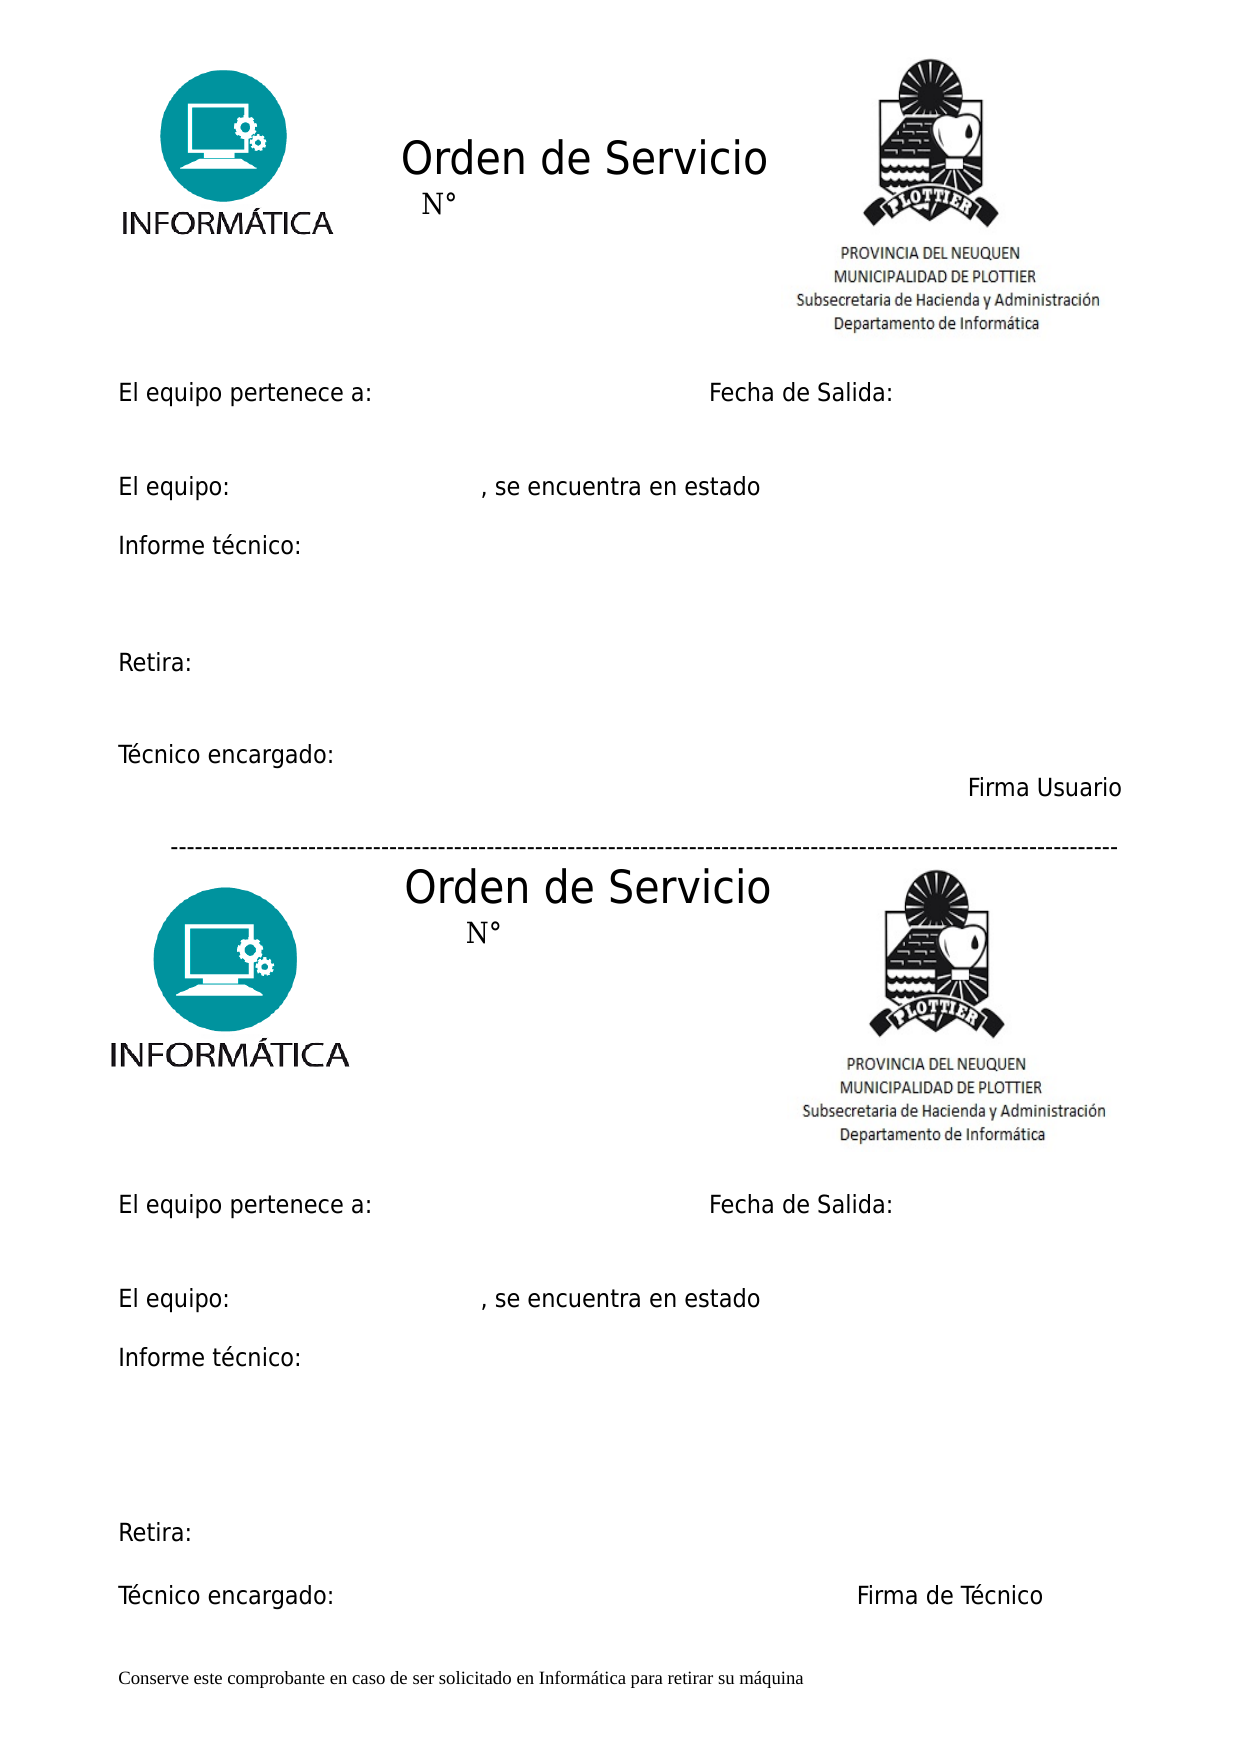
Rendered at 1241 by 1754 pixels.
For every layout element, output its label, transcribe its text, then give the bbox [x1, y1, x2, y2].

text Firma de Técnico [688, 1577, 1122, 1614]
text Retira: [118, 1518, 199, 1548]
text Técnico encargado: [118, 736, 341, 773]
picture [118, 65, 336, 238]
text [1085, 373, 1122, 412]
text Informe técnico: [118, 531, 1122, 560]
text El equipo: , se encuentra en estado [118, 471, 768, 502]
text Orden de Servicio [336, 132, 781, 185]
text [1114, 914, 1122, 952]
text [1016, 1283, 1122, 1314]
text El equipo pertenece a: Fecha de Salida: [118, 373, 893, 412]
text [1108, 185, 1122, 223]
text Técnico encargado: [118, 1577, 341, 1614]
text --------------------------------------------------------------------------------------------------------------------- Orden de Servicio [170, 832, 1122, 914]
text N° [353, 914, 787, 952]
text [443, 648, 1122, 677]
text Informe técnico: [118, 1343, 1122, 1372]
text [443, 1518, 1122, 1548]
picture [787, 868, 1114, 1152]
text [688, 736, 1122, 773]
text N° [336, 185, 781, 223]
text Firma Usuario [118, 773, 1122, 803]
text El equipo: , se encuentra en estado [118, 1283, 768, 1314]
picture [781, 57, 1108, 341]
text [1108, 132, 1122, 185]
picture [106, 882, 353, 1071]
text Retira: [118, 648, 199, 677]
text El equipo pertenece a: Fecha de Salida: [118, 1185, 893, 1224]
text [1016, 471, 1122, 502]
